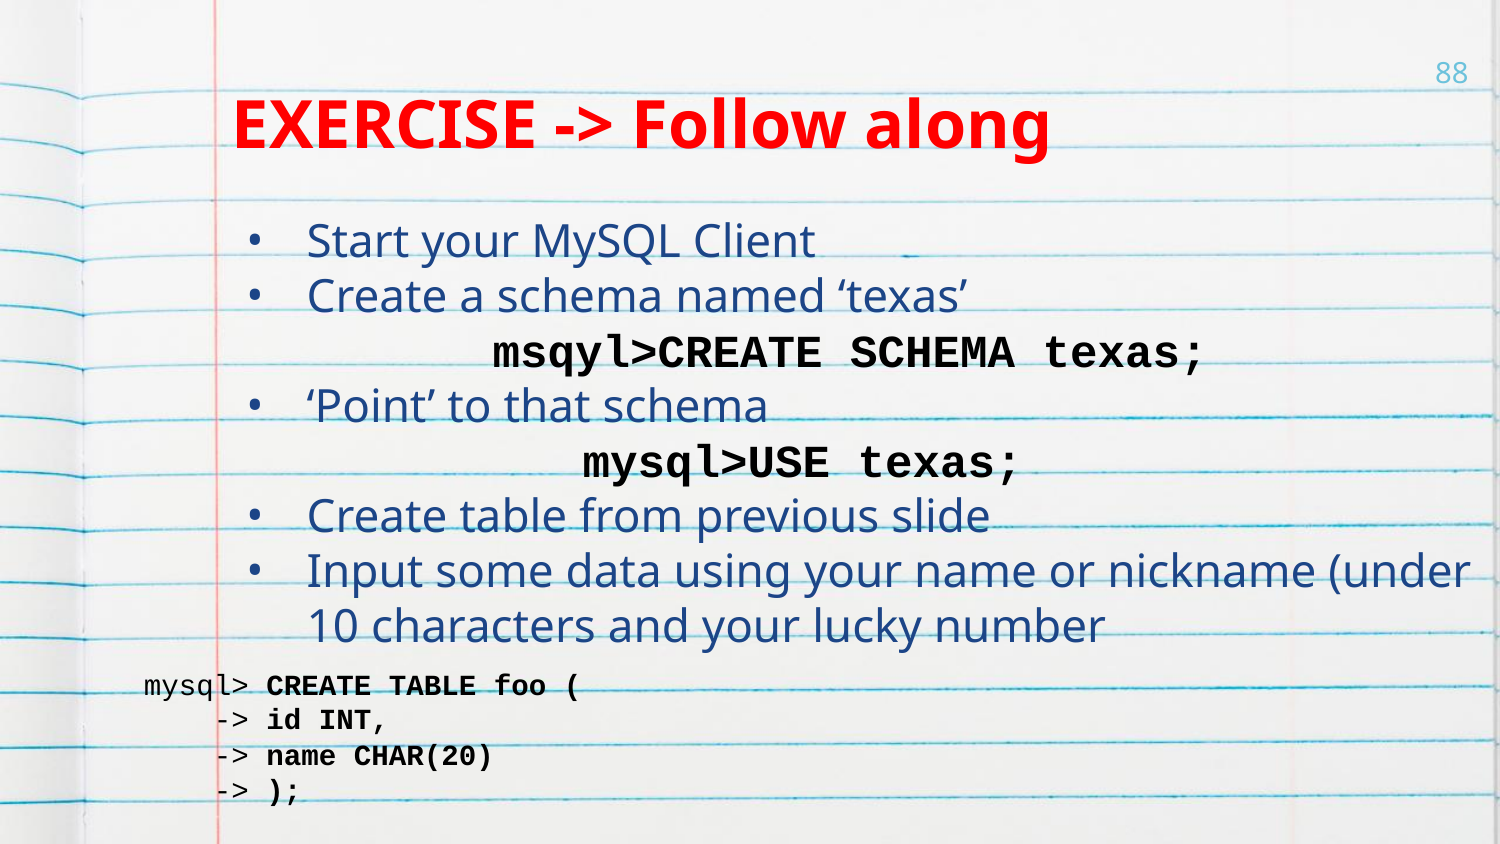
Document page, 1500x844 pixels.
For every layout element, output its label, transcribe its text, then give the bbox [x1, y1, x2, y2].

slide_number [1378, 41, 1469, 107]
picture [0, 0, 1500, 844]
title EXERCISE -> Follow along [231, 21, 1425, 162]
list Start your MySQL Client Create a schema named ‘texas’ msqyl>CREATE SCHEMA texas; ‘Point’ to that schema mysql>USE texas; Create table from previous slide Input some data using your name or nickname (under 10 characters and your lucky number [231, 211, 1492, 748]
text_box mysql> CREATE TABLE foo ( -> id INT, -> name CHAR(20) -> ); [114, 658, 705, 844]
